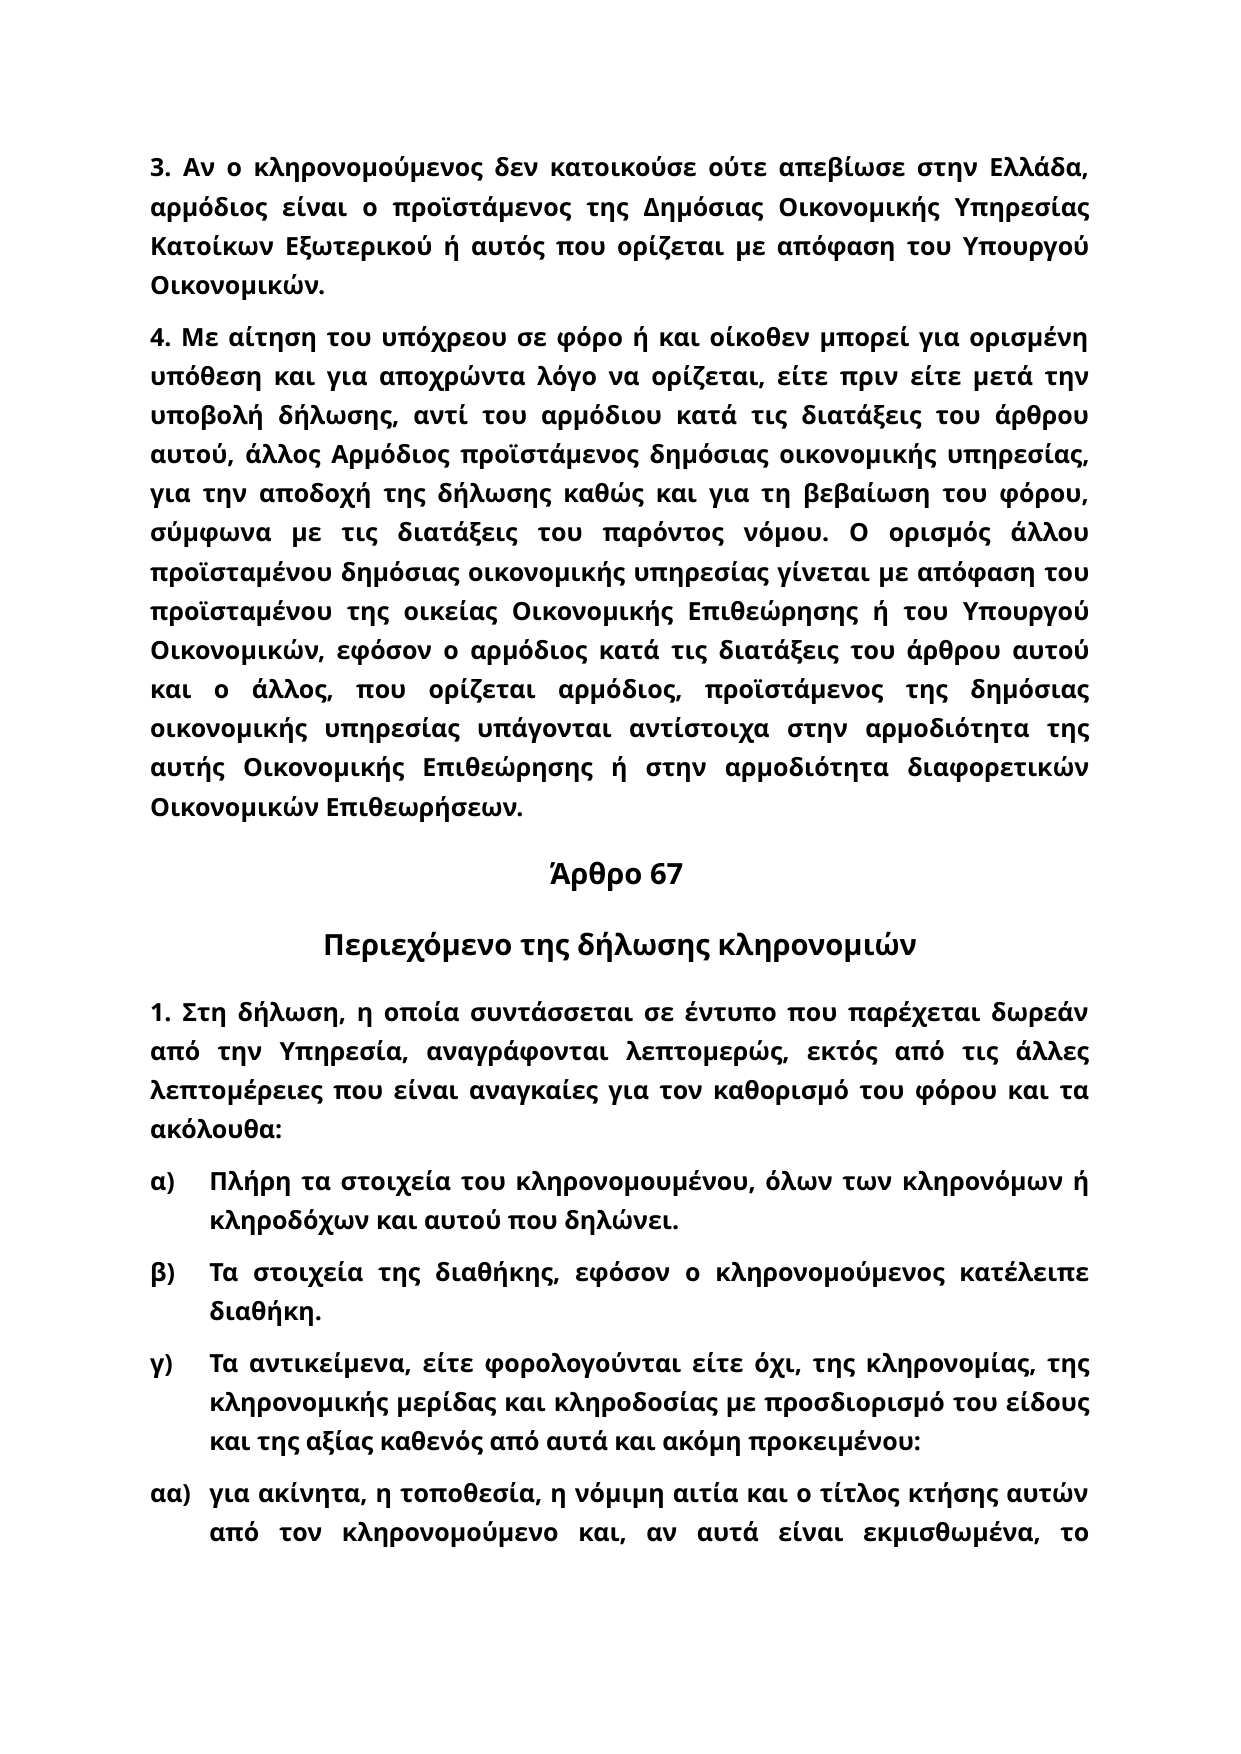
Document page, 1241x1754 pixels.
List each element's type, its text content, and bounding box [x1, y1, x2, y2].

text 1. Στη δήλωση, η οποία συντάσσεται σε έντυπο που παρέχεται δωρεάν από την Υπηρεσία, αναγράφονται λεπτομερώς, εκτός από τις άλλες λεπτομέρειες που είναι αναγκαίες για τον καθορισμό του φόρου και τα ακόλουθα: [150, 994, 1090, 1146]
subtitle Περιεχόμενο της δήλωσης κληρονομιών [150, 924, 1090, 964]
list β) Τα στοιχεία της διαθήκης, εφόσον ο κληρονομούμενος κατέλειπε διαθήκη. [150, 1254, 1090, 1328]
text 3. Αν ο κληρονομούμενος δεν κατοικούσε ούτε απεβίωσε στην Ελλάδα, αρμόδιος είναι ο προϊστάμενος της Δημόσιας Οικονομικής Υπηρεσίας Κατοίκων Εξωτερικού ή αυτός που ορίζεται με απόφαση του Υπουργού Οικονομικών. [150, 150, 1090, 302]
list αα) για ακίνητα, η τοποθεσία, η νόμιμη αιτία και ο τίτλος κτήσης αυτών από τον κληρονομούμενο και, αν αυτά είναι εκμισθωμένα, το [150, 1475, 1090, 1549]
text 4. Με αίτηση του υπόχρεου σε φόρο ή και οίκοθεν μπορεί για ορισμένη υπόθεση και για αποχρώντα λόγο να ορίζεται, είτε πριν είτε μετά την υποβολή δήλωσης, αντί του αρμόδιου κατά τις διατάξεις του άρθρου αυτού, άλλος Αρμόδιος προϊστάμενος δημόσιας οικονομικής υπηρεσίας, για την αποδοχή της δήλωσης καθώς και για τη βεβαίωση του φόρου, σύμφωνα με τις διατάξεις του παρόντος νόμου. Ο ορισμός άλλου προϊσταμένου δημόσιας οικονομικής υπηρεσίας γίνεται με απόφαση του προϊσταμένου της οικείας Οικονομικής Επιθεώρησης ή του Υπουργού Οικονομικών, εφόσον ο αρμόδιος κατά τις διατάξεις του άρθρου αυτού και ο άλλος, που ορίζεται αρμόδιος, προϊστάμενος της δημόσιας οικονομικής υπηρεσίας υπάγονται αντίστοιχα στην αρμοδιότητα της αυτής Οικονομικής Επιθεώρησης ή στην αρμοδιότητα διαφορετικών Οικονομικών Επιθεωρήσεων. [150, 319, 1090, 823]
list α) Πλήρη τα στοιχεία του κληρονομουμένου, όλων των κληρονόμων ή κληροδόχων και αυτού που δηλώνει. [150, 1164, 1090, 1237]
subtitle Άρθρο 67 [150, 853, 1090, 893]
list γ) Τα αντικείμενα, είτε φορολογούνται είτε όχι, της κληρονομίας, της κληρονομικής μερίδας και κληροδοσίας με προσδιορισμό του είδους και της αξίας καθενός από αυτά και ακόμη προκειμένου: [150, 1345, 1090, 1458]
